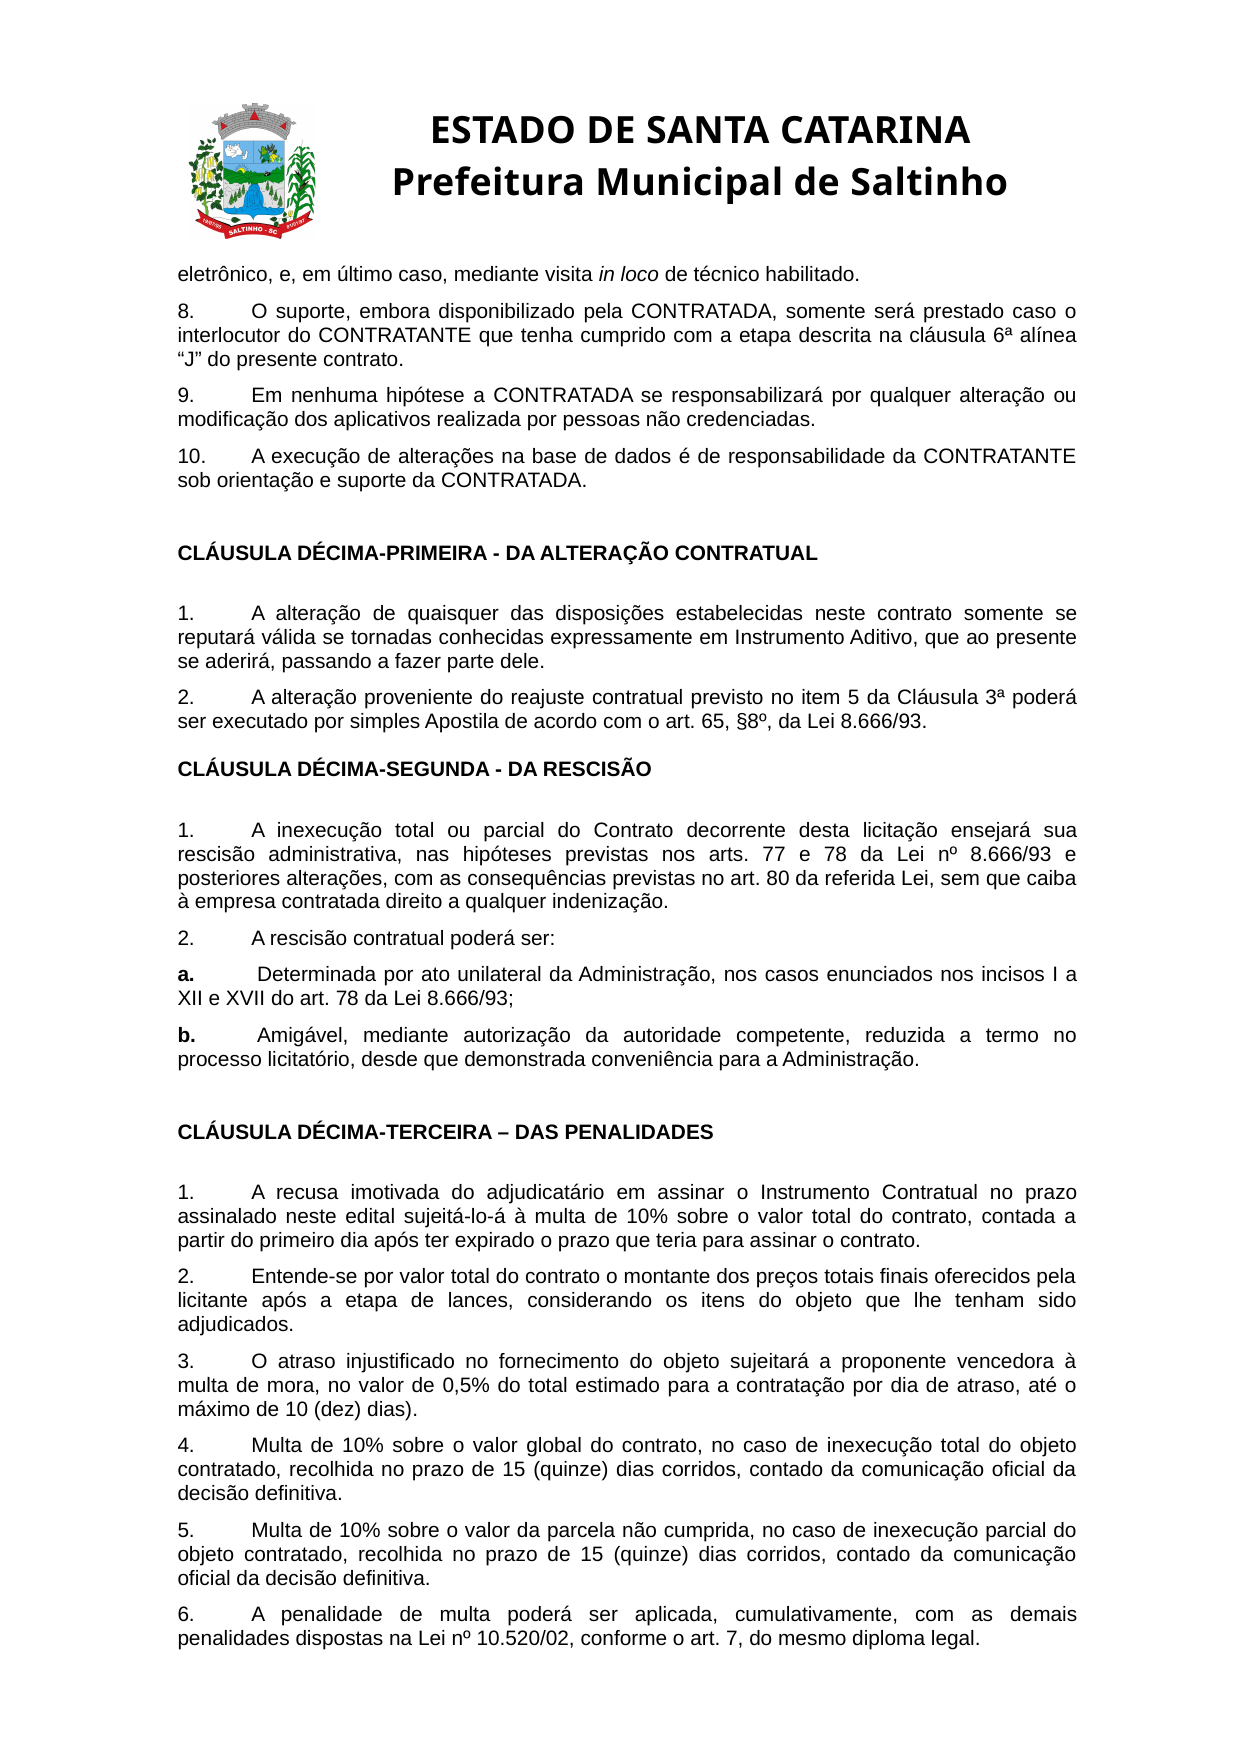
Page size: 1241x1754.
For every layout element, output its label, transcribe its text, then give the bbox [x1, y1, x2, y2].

list O atraso injustificado no fornecimento do objeto sujeitará a proponente vencedora à multa de mora, no valor de 0,5% do total estimado para a contratação por dia de atraso, até o máximo de 10 (dez) dias). [177, 1349, 1078, 1421]
list Multa de 10% sobre o valor da parcela não cumprida, no caso de inexecução parcial do objeto contratado, recolhida no prazo de 15 (quinze) dias corridos, contado da comunicação oficial da decisão definitiva. [177, 1517, 1078, 1589]
list Entende-se por valor total do contrato o montante dos preços totais finais oferecidos pela licitante após a etapa de lances, considerando os itens do objeto que lhe tenham sido adjudicados. [177, 1264, 1078, 1336]
list A rescisão contratual poderá ser: [177, 926, 1078, 950]
list A alteração proveniente do reajuste contratual previsto no item 5 da Cláusula 3ª poderá ser executado por simples Apostila de acordo com o art. 65, §8º, da Lei 8.666/93. [177, 685, 1078, 733]
list O suporte, embora disponibilizado pela CONTRATADA, somente será prestado caso o interlocutor do CONTRATANTE que tenha cumprido com a etapa descrita na cláusula 6ª alínea “J” do presente contrato. [177, 299, 1078, 371]
list A penalidade de multa poderá ser aplicada, cumulativamente, com as demais penalidades dispostas na Lei nº 10.520/02, conforme o art. 7, do mesmo diploma legal. [177, 1602, 1078, 1650]
list A inexecução total ou parcial do Contrato decorrente desta licitação ensejará sua rescisão administrativa, nas hipóteses previstas nos arts. 77 e 78 da Lei nº 8.666/93 e posteriores alterações, com as consequências previstas no art. 80 da referida Lei, sem que caiba à empresa contratada direito a qualquer indenização. [177, 817, 1078, 913]
list A alteração de quaisquer das disposições estabelecidas neste contrato somente se reputará válida se tornadas conhecidas expressamente em Instrumento Aditivo, que ao presente se aderirá, passando a fazer parte dele. [177, 601, 1078, 673]
list Determinada por ato unilateral da Administração, nos casos enunciados nos incisos I a XII e XVII do art. 78 da Lei 8.666/93; [177, 962, 1078, 1010]
list eletrônico, e, em último caso, mediante visita in loco de técnico habilitado. [177, 262, 1078, 286]
list A recusa imotivada do adjudicatário em assinar o Instrumento Contratual no prazo assinalado neste edital sujeitá-lo-á à multa de 10% sobre o valor total do contrato, contada a partir do primeiro dia após ter expirado o prazo que teria para assinar o contrato. [177, 1180, 1078, 1252]
text CLÁUSULA DÉCIMA-TERCEIRA – DAS PENALIDADES [177, 1119, 1078, 1143]
text CLÁUSULA DÉCIMA-SEGUNDA - DA RESCISÃO [177, 757, 1078, 781]
list Em nenhuma hipótese a CONTRATADA se responsabilizará por qualquer alteração ou modificação dos aplicativos realizada por pessoas não credenciadas. [177, 383, 1078, 431]
list Amigável, mediante autorização da autoridade competente, reduzida a termo no processo licitatório, desde que demonstrada conveniência para a Administração. [177, 1023, 1078, 1071]
list A execução de alterações na base de dados é de responsabilidade da CONTRATANTE sob orientação e suporte da CONTRATADA. [177, 443, 1078, 491]
list Multa de 10% sobre o valor global do contrato, no caso de inexecução total do objeto contratado, recolhida no prazo de 15 (quinze) dias corridos, contado da comunicação oficial da decisão definitiva. [177, 1433, 1078, 1505]
text CLÁUSULA DÉCIMA-PRIMEIRA - DA ALTERAÇÃO CONTRATUAL [177, 540, 1078, 564]
